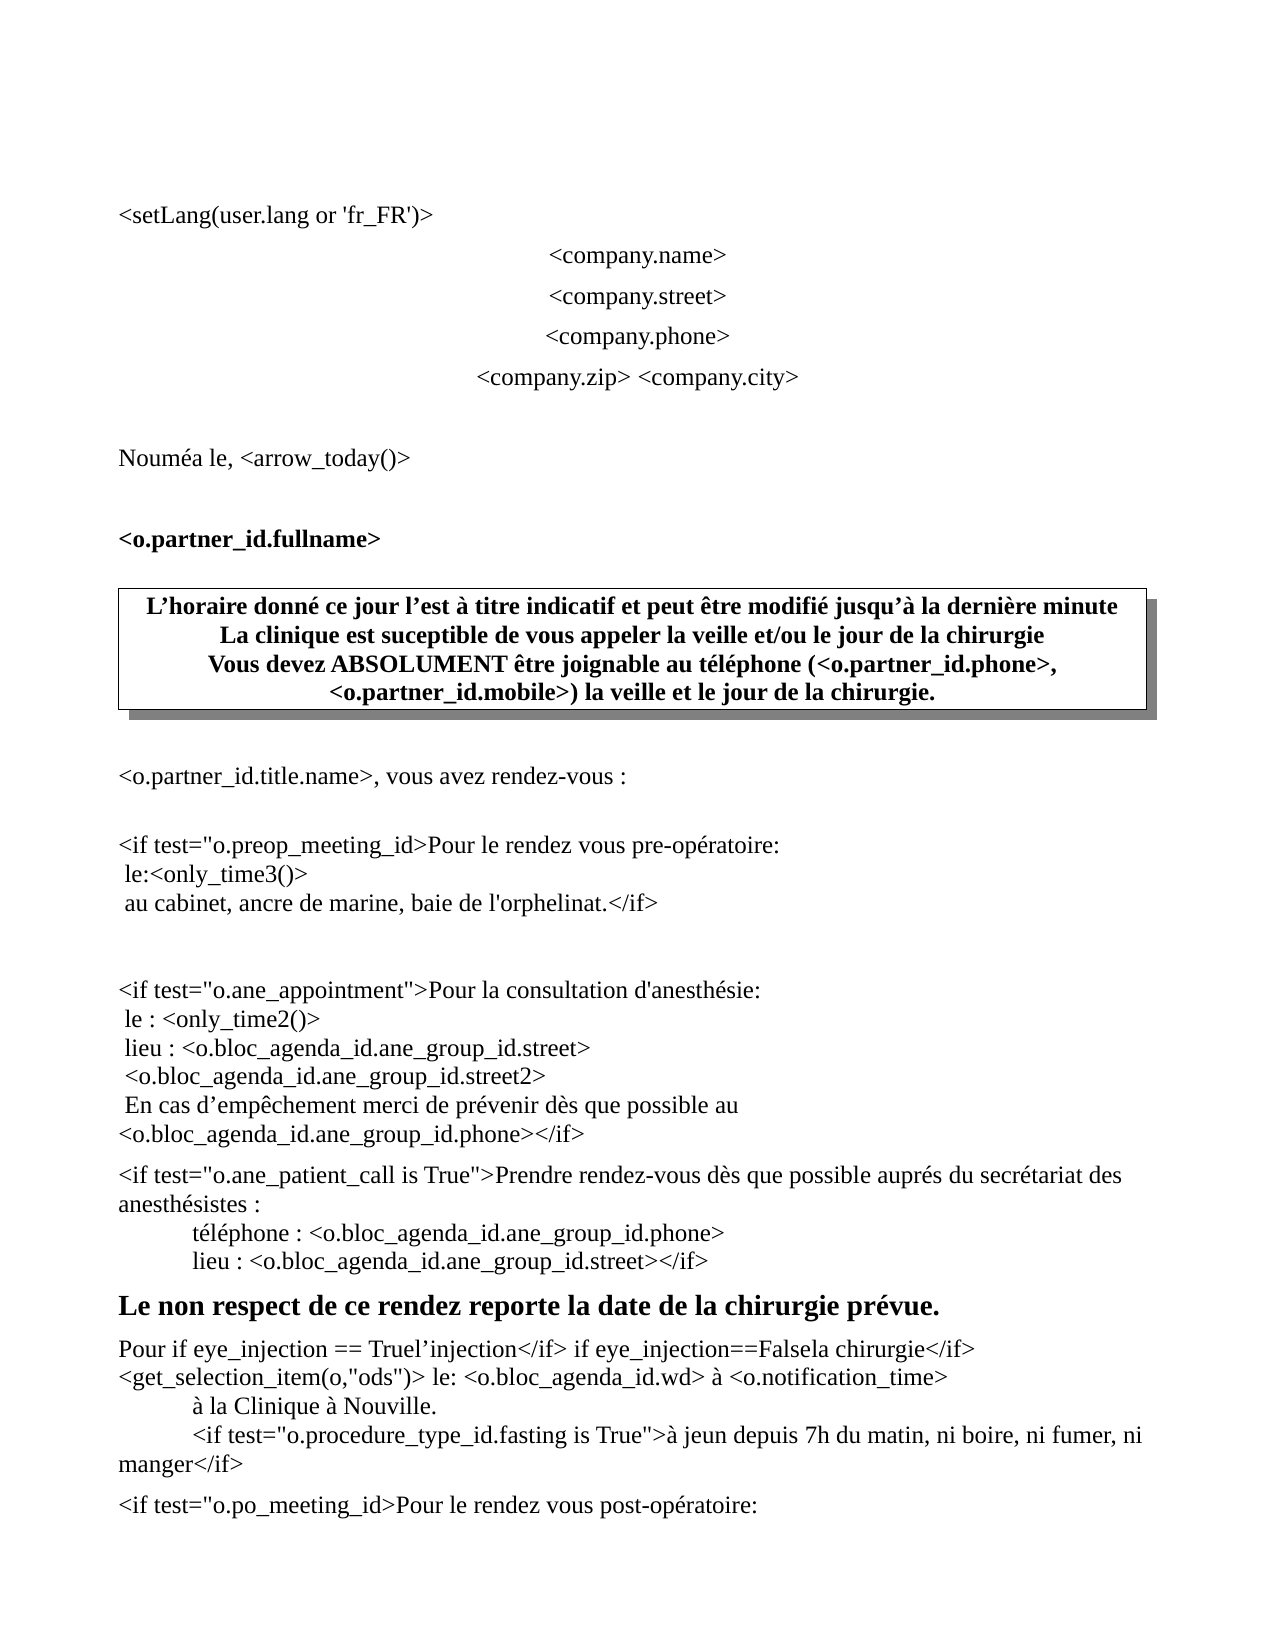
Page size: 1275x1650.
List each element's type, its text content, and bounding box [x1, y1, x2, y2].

text <if test="o.ane_appointment">Pour la consultation d'anesthésie: le : <only_time2()> lieu : <o.bloc_agenda_id.ane_group_id.street> <o.bloc_agenda_id.ane_group_id.street2> En cas d’empêchement merci de prévenir dès que possible au <o.bloc_agenda_id.ane_group_id.phone></if> [118, 975, 1157, 1148]
text <company.street> [118, 281, 1157, 310]
text <if test="o.po_meeting_id>Pour le rendez vous post-opératoire: [118, 1490, 1157, 1519]
text <o.partner_id.fullname> [118, 524, 1157, 553]
text <company.name> [118, 240, 1157, 269]
text Le non respect de ce rendez reporte la date de la chirurgie prévue. [118, 1288, 1157, 1321]
text <setLang(user.lang or 'fr_FR')> [118, 200, 1157, 229]
text <if test="o.preop_meeting_id>Pour le rendez vous pre-opératoire: le:<only_time3()> au cabinet, ancre de marine, baie de l'orphelinat.</if> [118, 830, 1157, 917]
text <if test="o.ane_patient_call is True">Prendre rendez-vous dès que possible auprés du secrétariat des anesthésistes : téléphone : <o.bloc_agenda_id.ane_group_id.phone> lieu : <o.bloc_agenda_id.ane_group_id.street></if> [118, 1160, 1157, 1275]
text Nouméa le, <arrow_today()> [118, 443, 1157, 472]
text Pour if eye_injection == Truel’injection</if> if eye_injection==Falsela chirurgie</if> <get_selection_item(o,"ods")> le: <o.bloc_agenda_id.wd> à <o.notification_time> à la Clinique à Nouville. <if test="o.procedure_type_id.fasting is True">à jeun depuis 7h du matin, ni boire, ni fumer, ni manger</if> [118, 1334, 1157, 1477]
text <company.phone> [118, 321, 1157, 350]
text <company.zip> <company.city> [118, 362, 1157, 391]
text <o.partner_id.title.name>, vous avez rendez-vous : [118, 761, 1157, 790]
text L’horaire donné ce jour l’est à titre indicatif et peut être modifié jusqu’à la dernière minute La clinique est suceptible de vous appeler la veille et/ou le jour de la chirurgie Vous devez ABSOLUMENT être joignable au téléphone (<o.partner_id.phone>, <o.partner_id.mobile>) la veille et le jour de la chirurgie. [119, 589, 1146, 709]
